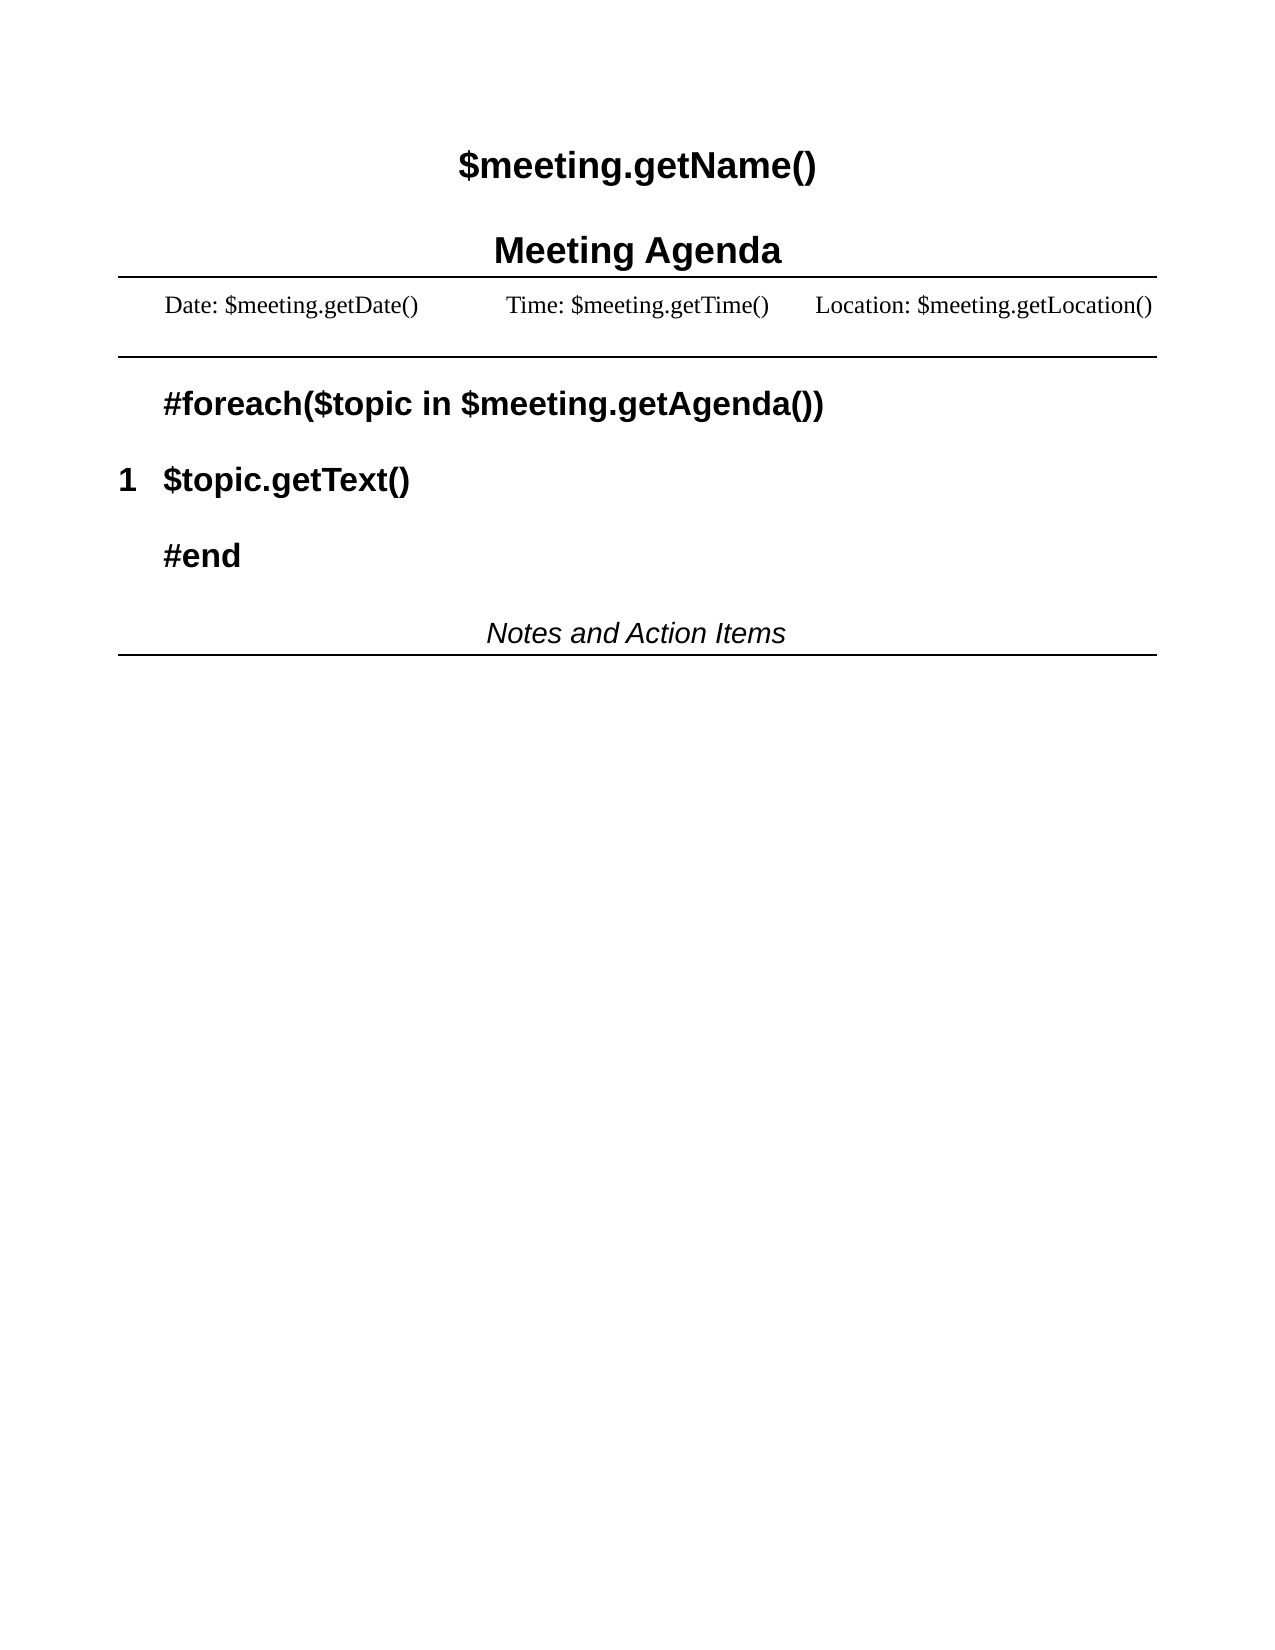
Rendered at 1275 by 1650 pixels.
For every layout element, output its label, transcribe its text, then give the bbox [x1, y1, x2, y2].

subtitle Notes and Action Items [118, 612, 1157, 654]
subtitle #foreach($topic in $meeting.getAgenda()) [118, 383, 1157, 422]
title Meeting Agenda [118, 224, 1157, 276]
table_header Location: $meeting.getLocation() [811, 290, 1157, 319]
subtitle #end [118, 536, 1157, 574]
subtitle $topic.getText() [118, 460, 1157, 498]
table_header Date: $meeting.getDate() [118, 290, 464, 319]
table_header Time: $meeting.getTime() [464, 290, 811, 319]
title $meeting.getName() [118, 143, 1157, 186]
